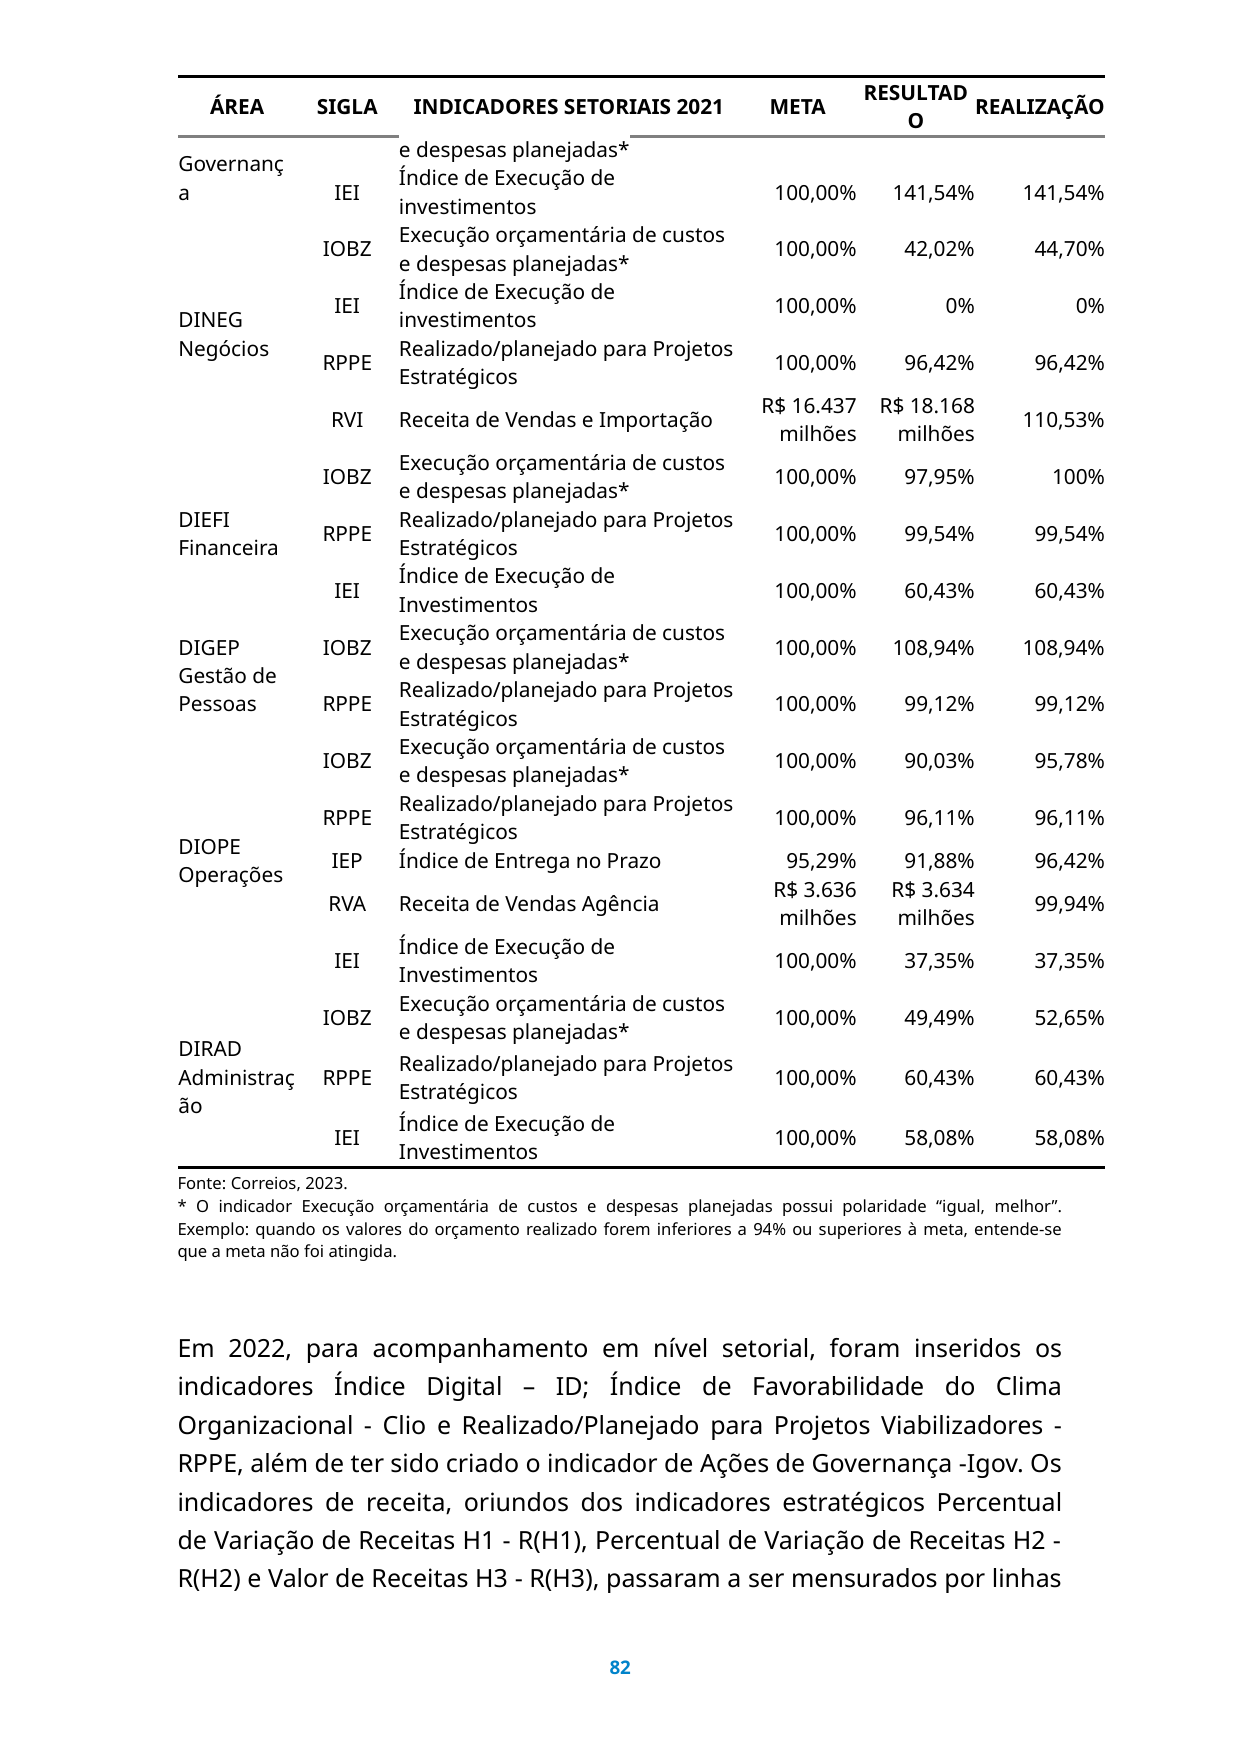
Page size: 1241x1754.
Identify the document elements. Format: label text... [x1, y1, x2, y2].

table_cell Índice de Entrega no Prazo [399, 846, 738, 875]
table_cell R$ 3.634 milhões [856, 875, 974, 932]
table_cell 95,78% [975, 732, 1105, 789]
table_cell IOBZ [295, 989, 399, 1046]
table_cell 37,35% [856, 932, 974, 989]
text Em 2022, para acompanhamento em nível setorial, foram inseridos os indicadores Índice Digital – ID; Índice de Favorabilidade do Clima Organizacional - Clio e Realizado/Planejado para Projetos Viabilizadores - RPPE, além de ter sido criado o indicador de Ações de Governança -Igov. Os indicadores de receita, oriundos dos indicadores estratégicos Percentual de Variação de Receitas H1 - R(H1), Percentual de Variação de Receitas H2 - R(H2) e Valor de Receitas H3 - R(H3), passaram a ser mensurados por linhas [177, 1326, 1063, 1595]
table_cell DIGEP Gestão de Pessoas [178, 619, 295, 732]
table_cell Execução orçamentária de custos e despesas planejadas* [399, 448, 738, 505]
table_cell 100,00% [738, 164, 856, 220]
table_cell 60,43% [856, 1046, 974, 1106]
table_cell Índice de Execução de Investimentos [399, 932, 738, 989]
table_cell [295, 138, 399, 163]
table_cell 49,49% [856, 989, 974, 1046]
table_cell 58,08% [975, 1106, 1105, 1166]
table_header INDICADORES SETORIAIS 2021 [399, 78, 738, 135]
table_cell RPPE [295, 505, 399, 562]
table_cell 100,00% [738, 562, 856, 618]
table_cell Realizado/planejado para Projetos Estratégicos [399, 789, 738, 846]
table_cell DIRAD Administração [178, 989, 295, 1166]
table_cell 99,12% [856, 675, 974, 732]
table_cell 96,42% [975, 334, 1105, 391]
table_cell 100,00% [738, 675, 856, 732]
table_cell IOBZ [295, 732, 399, 789]
table_cell IEI [295, 164, 399, 220]
table_cell DIOPE Operações [178, 732, 295, 989]
table_cell 99,12% [975, 675, 1105, 732]
table_cell 100,00% [738, 932, 856, 989]
table_cell 108,94% [856, 619, 974, 675]
table_cell 100,00% [738, 989, 856, 1046]
table_cell 96,11% [975, 789, 1105, 846]
table_cell Execução orçamentária de custos e despesas planejadas* [399, 619, 738, 675]
table_cell DIEFI Financeira [178, 448, 295, 618]
table_cell 44,70% [975, 220, 1105, 277]
table_cell 99,54% [856, 505, 974, 562]
table_header SIGLA [295, 78, 399, 135]
table_cell IEI [295, 932, 399, 989]
table_cell R$ 3.636 milhões [738, 875, 856, 932]
table_cell Realizado/planejado para Projetos Estratégicos [399, 675, 738, 732]
table_cell Realizado/planejado para Projetos Estratégicos [399, 334, 738, 391]
table_cell Índice de Execução de investimentos [399, 164, 738, 220]
table_cell Realizado/planejado para Projetos Estratégicos [399, 505, 738, 562]
table_cell Realizado/planejado para Projetos Estratégicos [399, 1046, 738, 1106]
table_cell 100,00% [738, 334, 856, 391]
table_cell 100,00% [738, 789, 856, 846]
table_cell [975, 138, 1105, 163]
table_cell 141,54% [975, 164, 1105, 220]
table_cell 60,43% [856, 562, 974, 618]
table_cell RPPE [295, 334, 399, 391]
table_cell IOBZ [295, 448, 399, 505]
table_cell 58,08% [856, 1106, 974, 1166]
table_cell 95,29% [738, 846, 856, 875]
table_cell 96,42% [975, 846, 1105, 875]
table_cell 100,00% [738, 1106, 856, 1166]
table_cell Índice de Execução de Investimentos [399, 562, 738, 618]
table_cell e despesas planejadas* [399, 138, 738, 163]
table_cell IEI [295, 1106, 399, 1166]
table_cell 99,94% [975, 875, 1105, 932]
table_cell 37,35% [975, 932, 1105, 989]
table_cell Receita de Vendas Agência [399, 875, 738, 932]
table_cell Execução orçamentária de custos e despesas planejadas* [399, 732, 738, 789]
table_cell 100,00% [738, 448, 856, 505]
table_cell 52,65% [975, 989, 1105, 1046]
table_cell 100% [975, 448, 1105, 505]
table_cell 100,00% [738, 277, 856, 334]
table_cell DINEG Negócios [178, 220, 295, 448]
list Fonte: Correios, 2023. [177, 1169, 1063, 1194]
table_cell RPPE [295, 1046, 399, 1106]
table_cell 141,54% [856, 164, 974, 220]
table_cell RPPE [295, 675, 399, 732]
table_cell IEP [295, 846, 399, 875]
table_cell 100,00% [738, 220, 856, 277]
table_cell RVI [295, 391, 399, 448]
table_cell Índice de Execução de investimentos [399, 277, 738, 334]
table_header REALIZAÇÃO [975, 78, 1105, 135]
table_cell Execução orçamentária de custos e despesas planejadas* [399, 220, 738, 277]
table_header RESULTADO [856, 78, 974, 135]
table_cell 91,88% [856, 846, 974, 875]
table_cell Governança [178, 138, 295, 220]
table_cell 110,53% [975, 391, 1105, 448]
table_cell IEI [295, 277, 399, 334]
table_cell 0% [975, 277, 1105, 334]
table_cell 99,54% [975, 505, 1105, 562]
table_cell R$ 16.437 milhões [738, 391, 856, 448]
table_cell 42,02% [856, 220, 974, 277]
table_header META [738, 78, 856, 135]
table_cell 0% [856, 277, 974, 334]
table_cell Índice de Execução de Investimentos [399, 1106, 738, 1166]
table_cell RPPE [295, 789, 399, 846]
table_cell IOBZ [295, 619, 399, 675]
table_cell 96,11% [856, 789, 974, 846]
table_cell 97,95% [856, 448, 974, 505]
table_cell Execução orçamentária de custos e despesas planejadas* [399, 989, 738, 1046]
table_cell [856, 138, 974, 163]
table_cell 100,00% [738, 732, 856, 789]
table_header ÁREA [178, 78, 295, 135]
table_cell R$ 18.168 milhões [856, 391, 974, 448]
table_cell Receita de Vendas e Importação [399, 391, 738, 448]
table_cell 60,43% [975, 562, 1105, 618]
table_cell IEI [295, 562, 399, 618]
table_cell 90,03% [856, 732, 974, 789]
table_cell 108,94% [975, 619, 1105, 675]
text * O indicador Execução orçamentária de custos e despesas planejadas possui polaridade “igual, melhor”. Exemplo: quando os valores do orçamento realizado forem inferiores a 94% ou superiores à meta, entende-se que a meta não foi atingida. [177, 1194, 1063, 1263]
table_cell 100,00% [738, 505, 856, 562]
table_cell 100,00% [738, 1046, 856, 1106]
table_cell RVA [295, 875, 399, 932]
table_cell [738, 138, 856, 163]
table_cell 100,00% [738, 619, 856, 675]
table_cell IOBZ [295, 220, 399, 277]
table_cell 96,42% [856, 334, 974, 391]
table_cell 60,43% [975, 1046, 1105, 1106]
